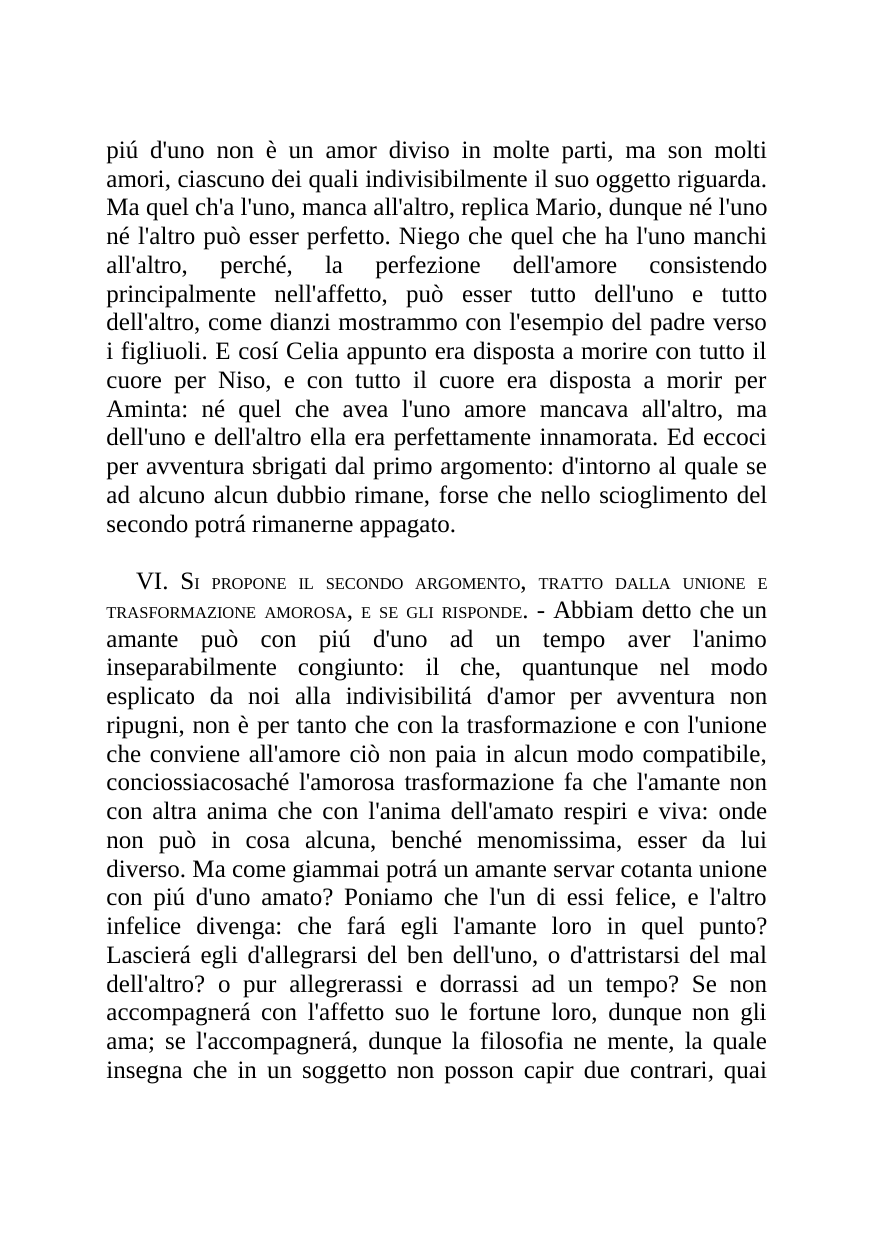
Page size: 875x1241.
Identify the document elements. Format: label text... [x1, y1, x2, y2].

text VI. Si propone il secondo argomento, tratto dalla unione e trasformazione amorosa, e se gli risponde. - Abbiam detto che un amante può con piú d'uno ad un tempo aver l'animo inseparabilmente congiunto: il che, quantunque nel modo esplicato da noi alla indivisibilitá d'amor per avventura non ripugni, non è per tanto che con la trasformazione e con l'unione che conviene all'amore ciò non paia in alcun modo compatibile, conciossiacosaché l'amorosa trasformazione fa che l'amante non con altra anima che con l'anima dell'amato respiri e viva: onde non può in cosa alcuna, benché menomissima, esser da lui diverso. Ma come giammai potrá un amante servar cotanta unione con piú d'uno amato? Poniamo che l'un di essi felice, e l'altro infelice divenga: che fará egli l'amante loro in quel punto? Lascierá egli d'allegrarsi del ben dell'uno, o d'attristarsi del mal dell'altro? o pur allegrerassi e dorrassi ad un tempo? Se non accompagnerá con l'affetto suo le fortune loro, dunque non gli ama; se l'accompagnerá, dunque la filosofia ne mente, la quale insegna che in un soggetto non posson capir due contrari, quai [106, 566, 768, 1084]
text piú d'uno non è un amor diviso in molte parti, ma son molti amori, ciascuno dei quali indivisibilmente il suo oggetto riguarda. Ma quel ch'a l'uno, manca all'altro, replica Mario, dunque né l'uno né l'altro può esser perfetto. Niego che quel che ha l'uno manchi all'altro, perché, la perfezione dell'amore consistendo principalmente nell'affetto, può esser tutto dell'uno e tutto dell'altro, come dianzi mostrammo con l'esempio del padre verso i figliuoli. E cosí Celia appunto era disposta a morire con tutto il cuore per Niso, e con tutto il cuore era disposta a morir per Aminta: né quel che avea l'uno amore mancava all'altro, ma dell'uno e dell'altro ella era perfettamente innamorata. Ed eccoci per avventura sbrigati dal primo argomento: d'intorno al quale se ad alcuno alcun dubbio rimane, forse che nello scioglimento del secondo potrá rimanerne appagato. [106, 135, 768, 537]
